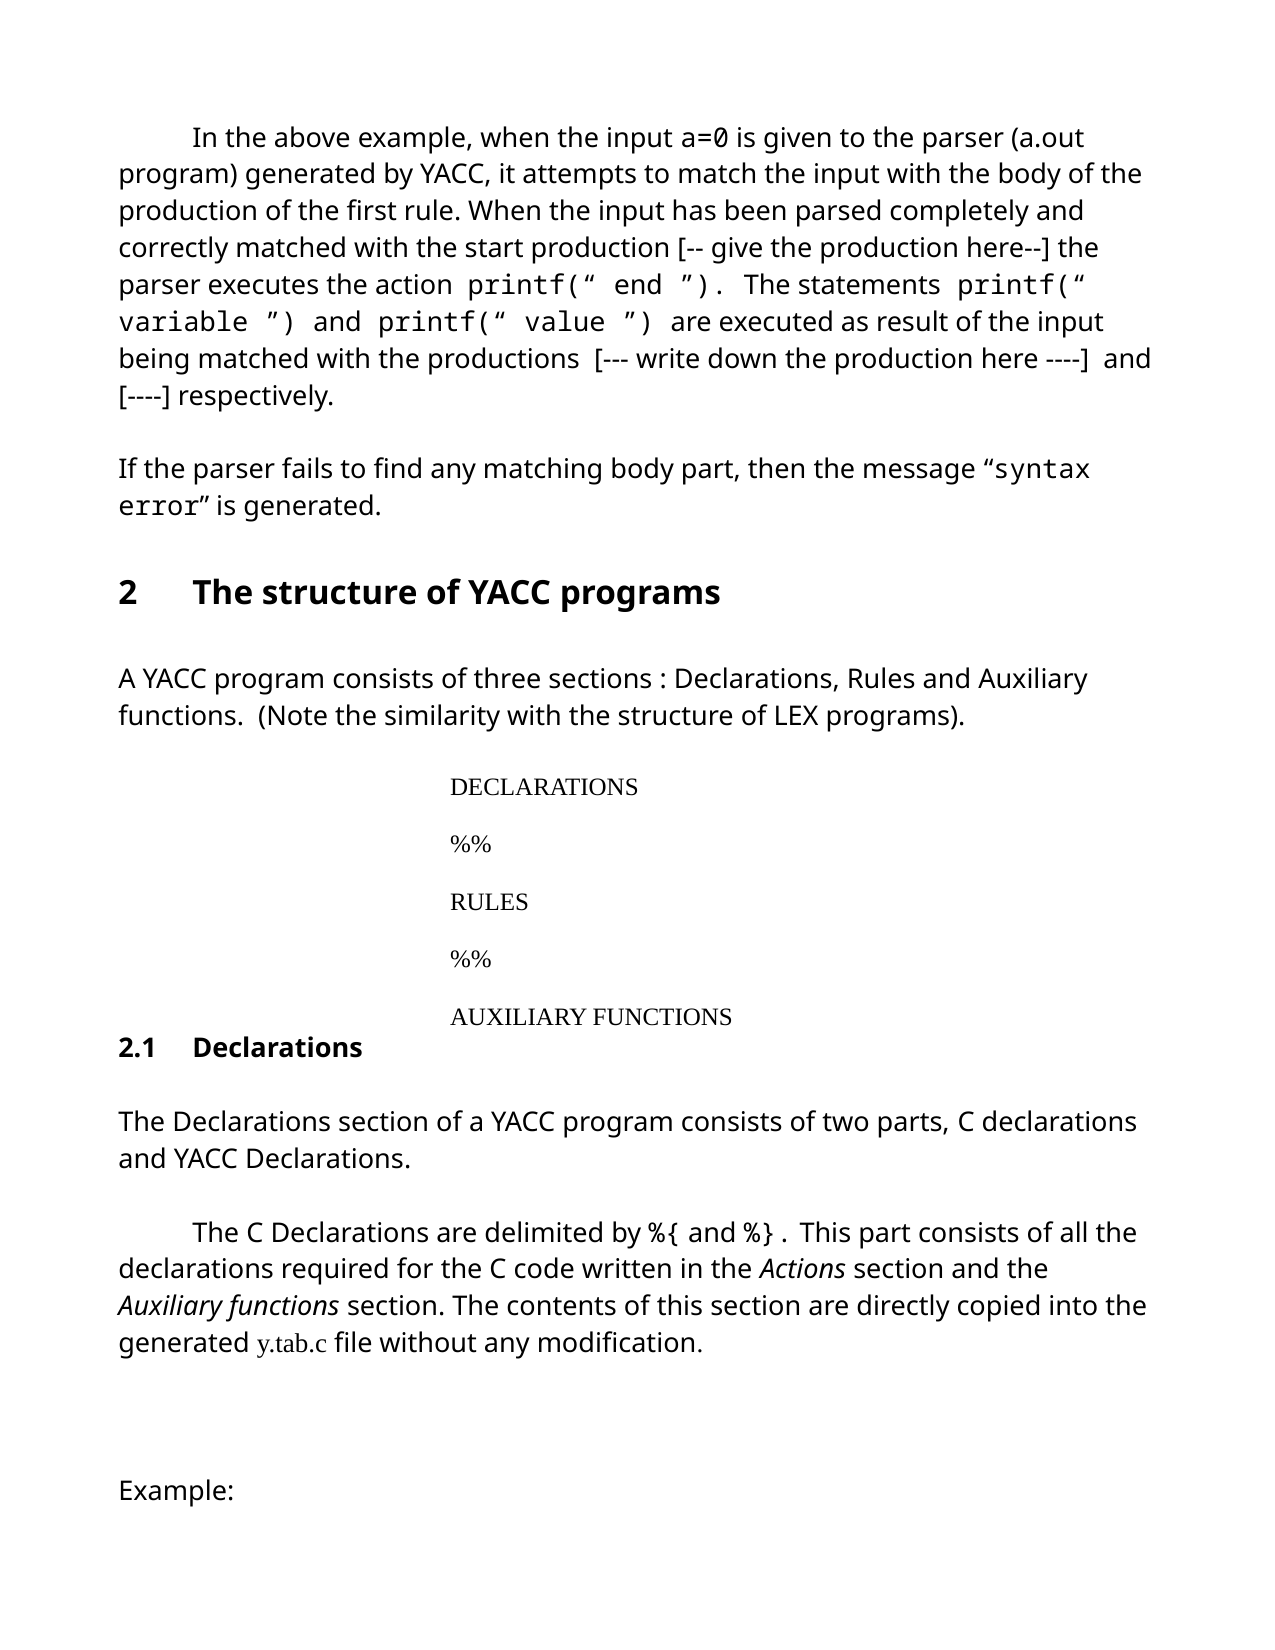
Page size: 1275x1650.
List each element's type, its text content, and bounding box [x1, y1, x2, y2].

text A YACC program consists of three sections : Declarations, Rules and Auxiliary functions. (Note the similarity with the structure of LEX programs). [118, 660, 1157, 734]
text The Declarations section of a YACC program consists of two parts, C declarations and YACC Declarations. [118, 1102, 1157, 1176]
text Example: [118, 1471, 1157, 1508]
text In the above example, when the input a=0 is given to the parser (a.out program) generated by YACC, it attempts to match the input with the body of the production of the first rule. When the input has been parsed completely and correctly matched with the start production [-- give the production here--] the parser executes the action printf(“ end ”). The statements printf(“ variable ”) and printf(“ value ”) are executed as result of the input being matched with the productions [--- write down the production here ----] and [----] respectively. [118, 118, 1157, 413]
text 2 The structure of YACC programs [118, 569, 1157, 614]
text 2.1 Declarations [118, 1029, 1157, 1066]
text If the parser fails to find any matching body part, then the message “syntax error” is generated. [118, 450, 1157, 524]
text The C Declarations are delimited by %{ and %}. This part consists of all the declarations required for the C code written in the Actions section and the Auxiliary functions section. The contents of this section are directly copied into the generated y.tab.c file without any modification. [118, 1213, 1157, 1361]
